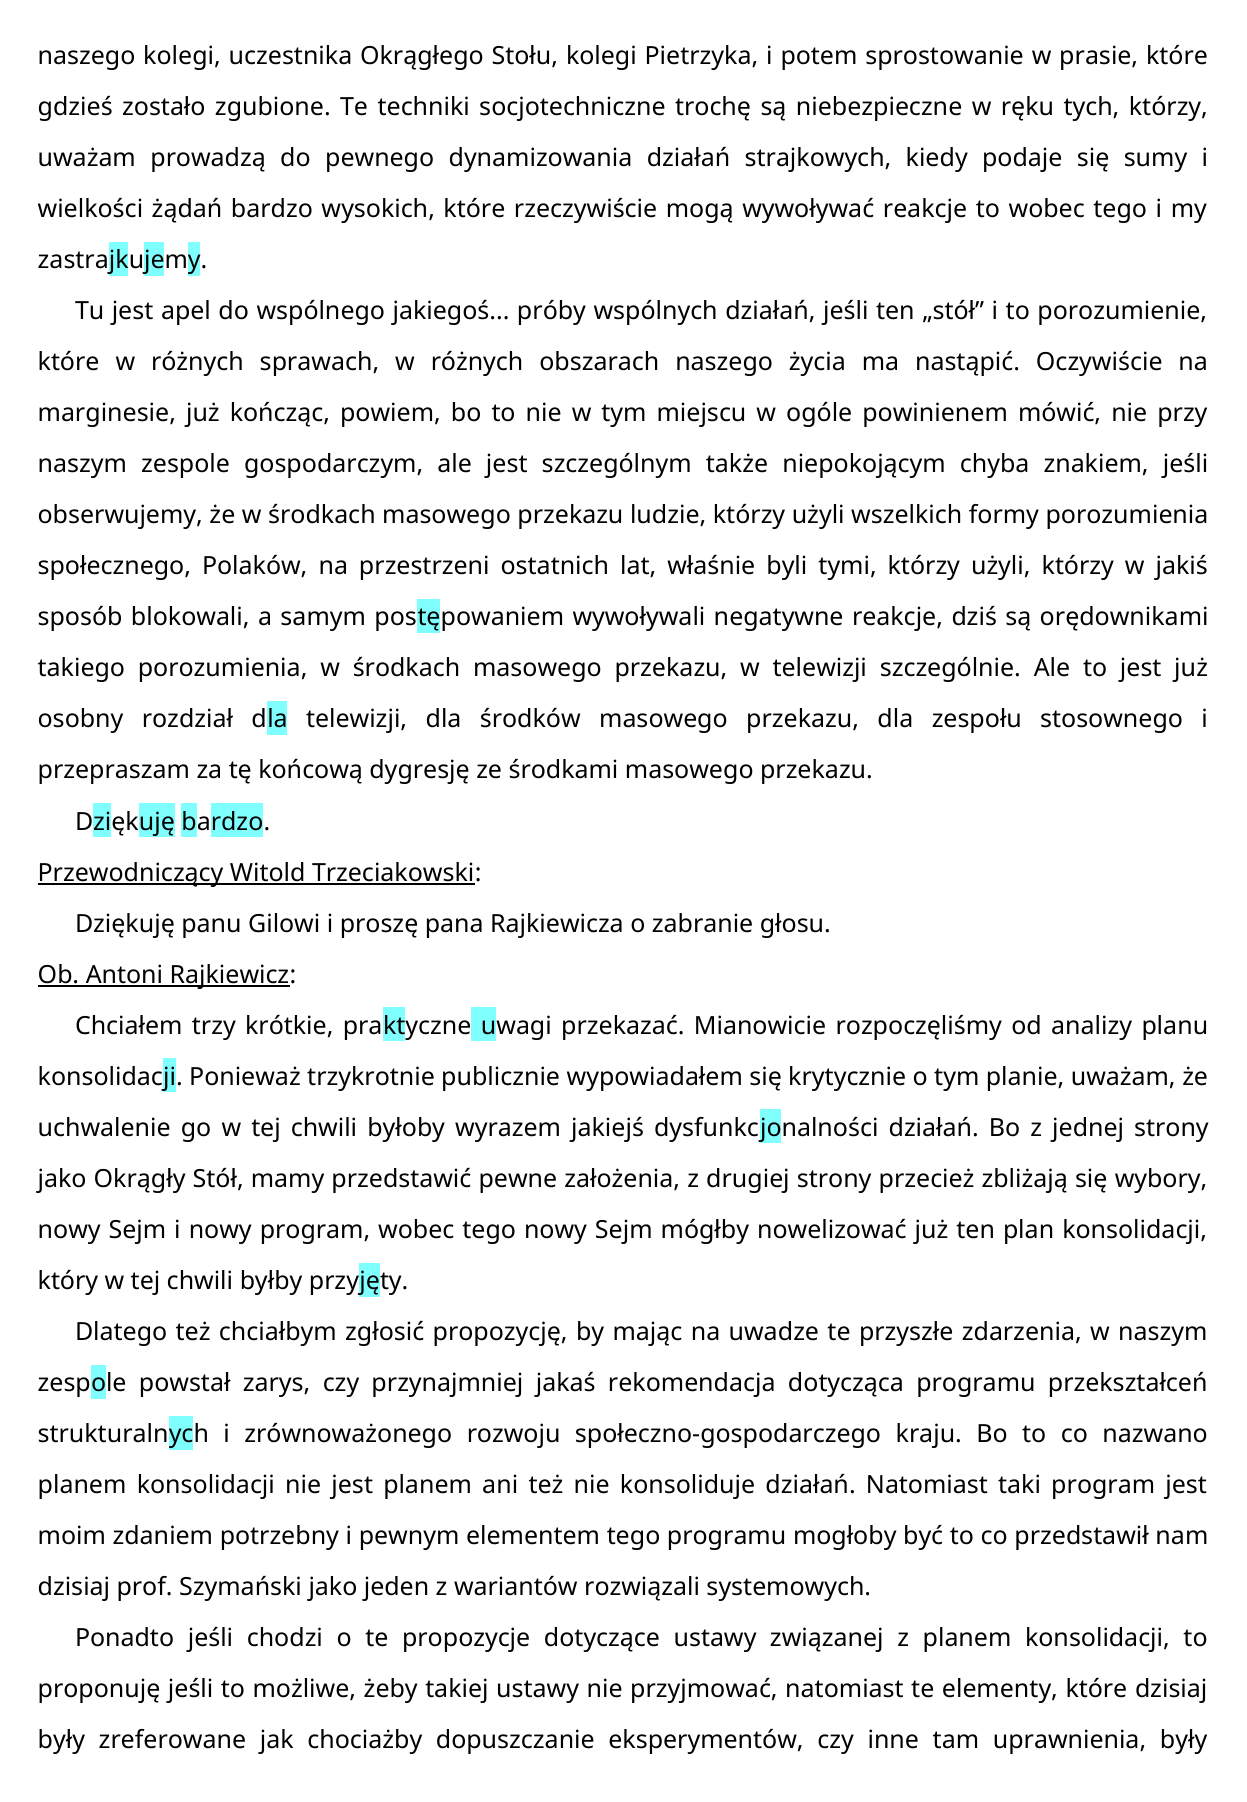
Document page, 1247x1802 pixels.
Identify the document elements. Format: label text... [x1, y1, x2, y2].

text Tu jest apel do wspólnego jakiegoś... próby wspólnych działań, jeśli ten „stół” i to porozumienie, które w różnych sprawach, w różnych obszarach naszego życia ma nastąpić. Oczywiście na marginesie, już kończąc, powiem, bo to nie w tym miejscu w ogóle powinienem mówić, nie przy naszym zespole gospodarczym, ale jest szczególnym także niepokojącym chyba znakiem, jeśli obserwujemy, że w środkach masowego przekazu ludzie, którzy użyli wszelkich formy porozumienia społecznego, Polaków, na przestrzeni ostatnich lat, właśnie byli tymi, którzy użyli, którzy w jakiś sposób blokowali, a samym postępowaniem wywoływali negatywne reakcje, dziś są orędownikami takiego porozumienia, w środkach masowego przekazu, w telewizji szczególnie. Ale to jest już osobny rozdział dla telewizji, dla środków masowego przekazu, dla zespołu stosownego i przepraszam za tę końcową dygresję ze środkami masowego przekazu. [37, 293, 1209, 786]
text Dlatego też chciałbym zgłosić propozycję, by mając na uwadze te przyszłe zdarzenia, w naszym zespole powstał zarys, czy przynajmniej jakaś rekomendacja dotycząca programu przekształceń strukturalnych i zrównoważonego rozwoju społeczno-gospodarczego kraju. Bo to co nazwano planem konsolidacji nie jest planem ani też nie konsoliduje działań. Natomiast taki program jest moim zdaniem potrzebny i pewnym elementem tego programu mogłoby być to co przedstawił nam dzisiaj prof. Szymański jako jeden z wariantów rozwiązali systemowych. [37, 1313, 1209, 1603]
text naszego kolegi, uczestnika Okrągłego Stołu, kolegi Pietrzyka, i potem sprostowanie w prasie, które gdzieś zostało zgubione. Te techniki socjotechniczne trochę są niebezpieczne w ręku tych, którzy, uważam prowadzą do pewnego dynamizowania działań strajkowych, kiedy podaje się sumy i wielkości żądań bardzo wysokich, które rzeczywiście mogą wywoływać reakcje to wobec tego i my zastrajkujemy. [37, 37, 1209, 276]
text Chciałem trzy krótkie, praktyczne uwagi przekazać. Mianowicie rozpoczęliśmy od analizy planu konsolidacji. Ponieważ trzykrotnie publicznie wypowiadałem się krytycznie o tym planie, uważam, że uchwalenie go w tej chwili byłoby wyrazem jakiejś dysfunkcjonalności działań. Bo z jednej strony jako Okrągły Stół, mamy przedstawić pewne założenia, z drugiej strony przecież zbliżają się wybory, nowy Sejm i nowy program, wobec tego nowy Sejm mógłby nowelizować już ten plan konsolidacji, który w tej chwili byłby przyjęty. [37, 1007, 1209, 1297]
text Przewodniczący Witold Trzeciakowski: [37, 854, 1209, 888]
text Ob. Antoni Rajkiewicz: [37, 956, 1209, 990]
text Dziękuję panu Gilowi i proszę pana Rajkiewicza o zabranie głosu. [37, 905, 1209, 939]
text Dziękuję bardzo. [37, 803, 1209, 837]
text Ponadto jeśli chodzi o te propozycje dotyczące ustawy związanej z planem konsolidacji, to proponuję jeśli to możliwe, żeby takiej ustawy nie przyjmować, natomiast te elementy, które dzisiaj były zreferowane jak chociażby dopuszczanie eksperymentów, czy inne tam uprawnienia, były [37, 1620, 1209, 1756]
